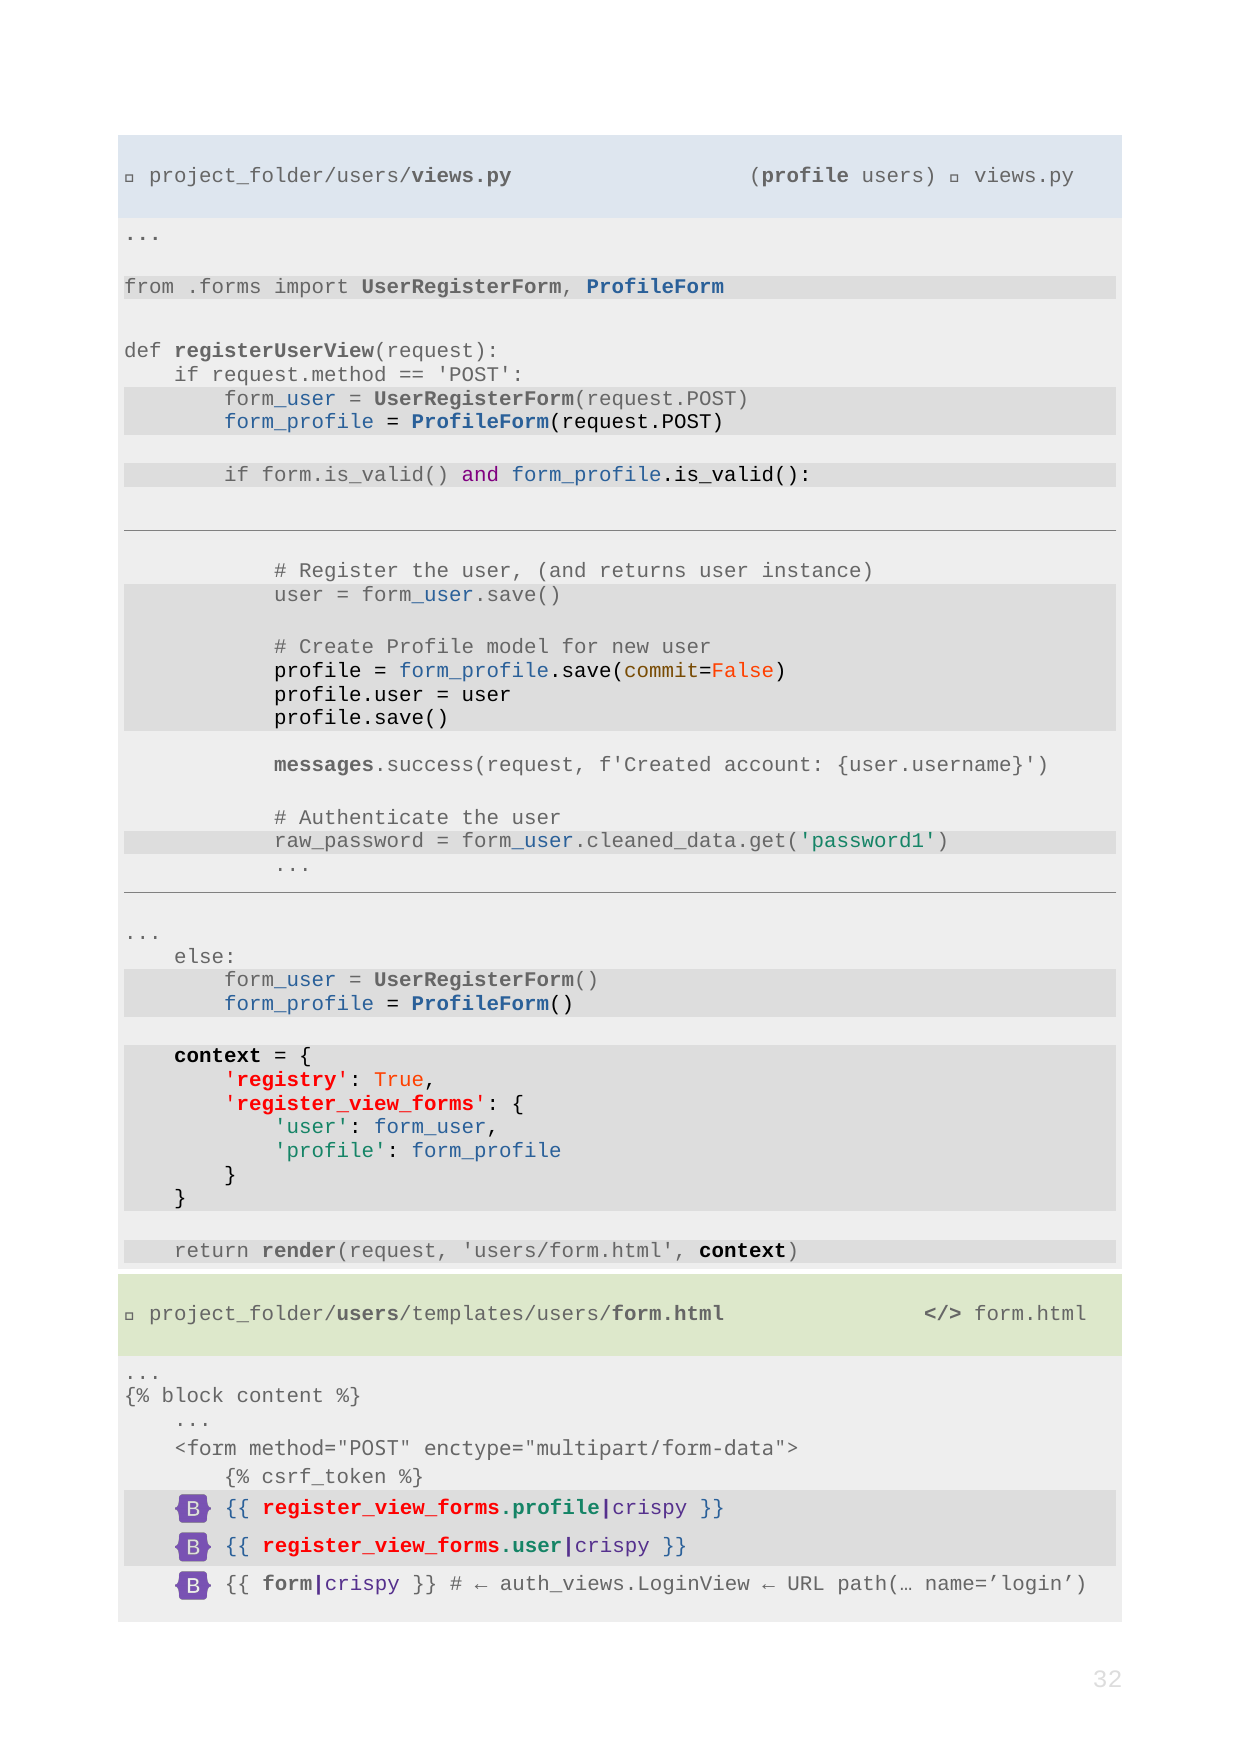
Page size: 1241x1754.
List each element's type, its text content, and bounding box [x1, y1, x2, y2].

table_cell ... {% block content %} ... <form method="POST" enctype="multipart/form-data"> {% csrf_token %} {{ register_view_forms.profile|crispy }} {{ register_view_forms.user|crispy }} {{ form|crispy }} # ← auth_views.LoginView ← URL path(… name=’login’) [118, 1356, 1122, 1622]
table_header 📝 project_folder/users/templates/users/form.html </> form.html [118, 1274, 1122, 1356]
table_cell ... from .forms import UserRegisterForm, ProfileForm def registerUserView(request): if request.method == 'POST': form_user = UserRegisterForm(request.POST) form_profile = ProfileForm(request.POST) if form.is_valid() and form_profile.is_valid(): # Register the user, (and returns user instance) user = form_user.save() # Create Profile model for new user profile = form_profile.save(commit=False) profile.user = user profile.save() messages.success(request, f'Created account: {user.username}') # Authenticate the user raw_password = form_user.cleaned_data.get('password1') ... ... else: form_user = UserRegisterForm() form_profile = ProfileForm() context = { 'registry': True, 'register_view_forms': { 'user': form_user, 'profile': form_profile } } return render(request, 'users/form.html', context) [118, 218, 1122, 1269]
table_header 📝 project_folder/users/views.py (profile users) 🐍 views.py [118, 135, 1122, 218]
subtitle Implement form and view [118, 118, 1122, 123]
picture [173, 1489, 213, 1605]
